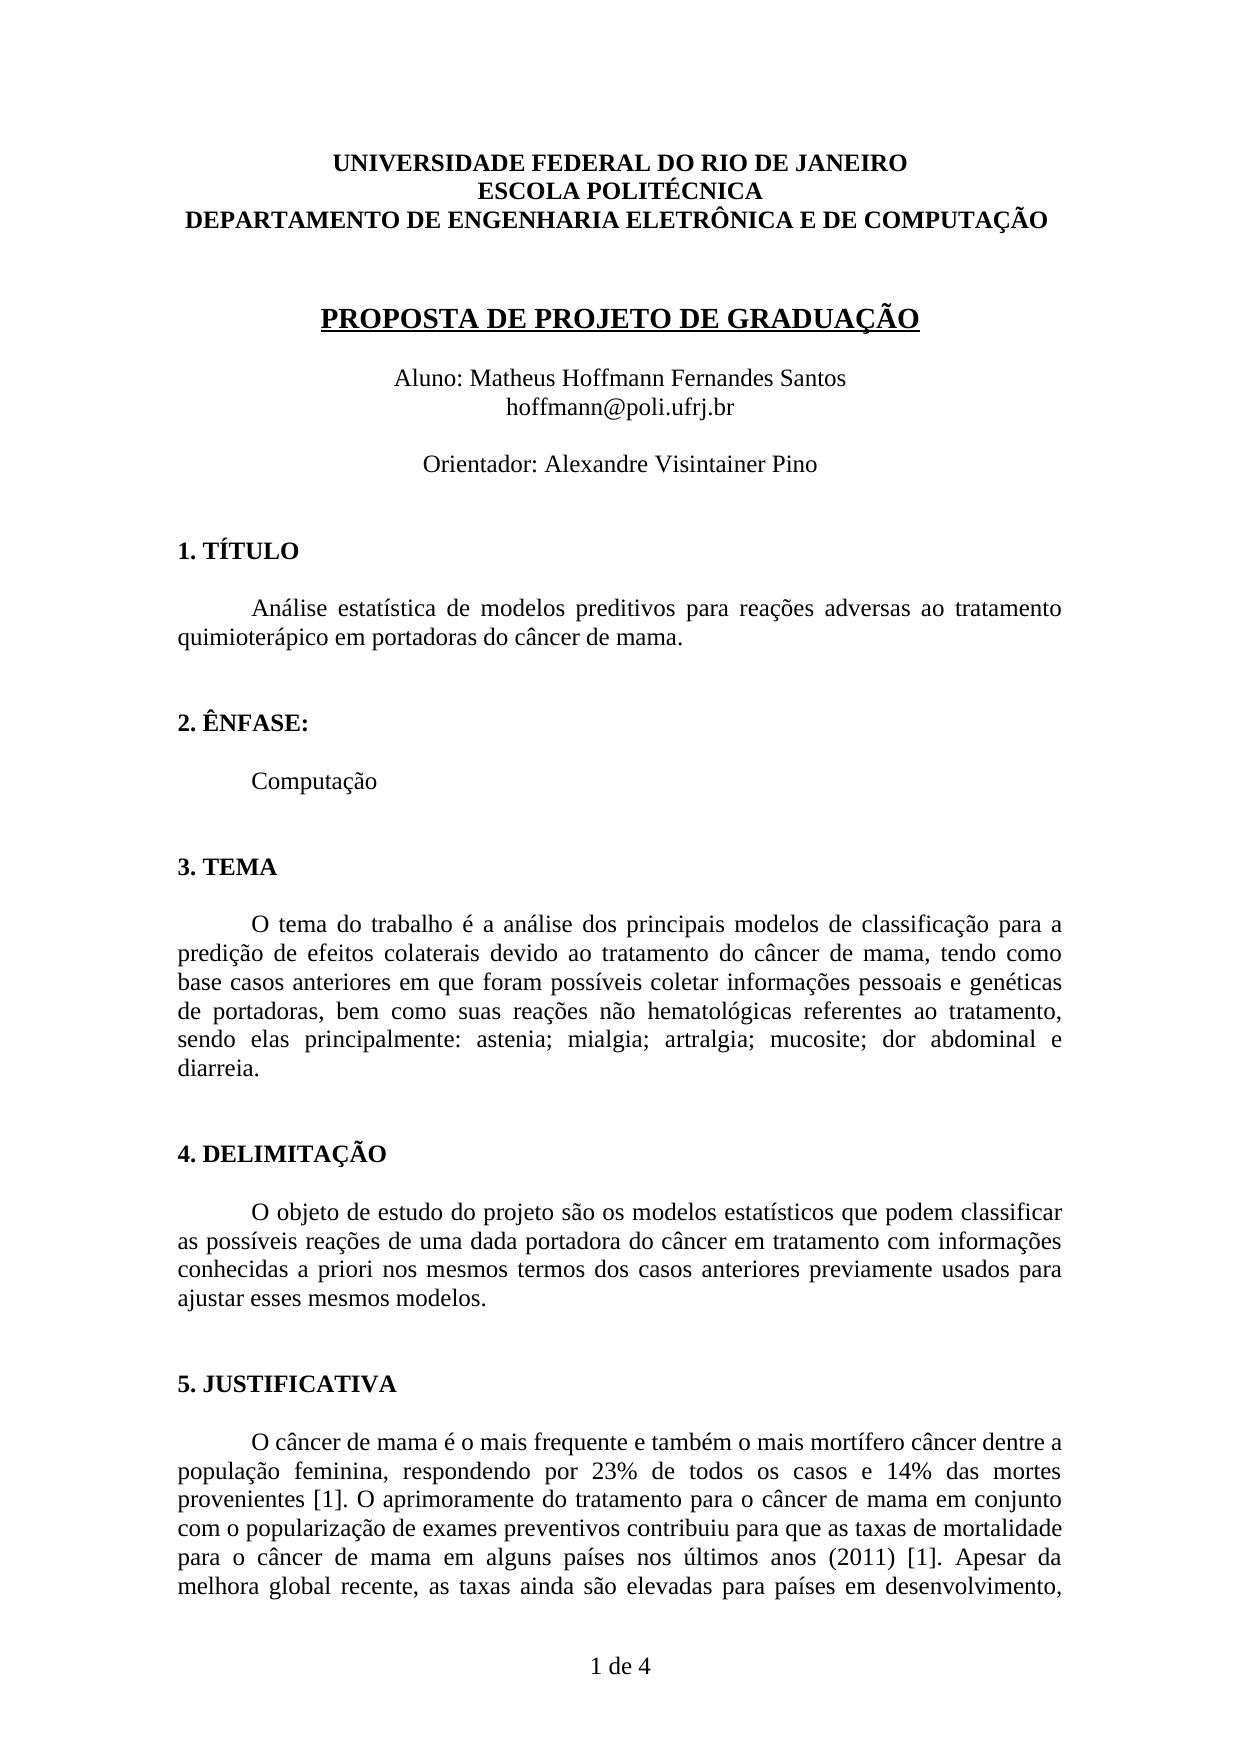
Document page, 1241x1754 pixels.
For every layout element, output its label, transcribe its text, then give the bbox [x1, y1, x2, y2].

text Computação [177, 766, 1063, 794]
text hoffmann@poli.ufrj.br [177, 392, 1063, 421]
text O câncer de mama é o mais frequente e também o mais mortífero câncer dentre a população feminina, respondendo por 23% de todos os casos e 14% das mortes provenientes [1]. O aprimoramente do tratamento para o câncer de mama em conjunto com o popularização de exames preventivos contribuiu para que as taxas de mortalidade para o câncer de mama em alguns países nos últimos anos (2011) [1]. Apesar da melhora global recente, as taxas ainda são elevadas para países em desenvolvimento, [177, 1427, 1063, 1599]
text PROPOSTA DE PROJETO DE GRADUAÇÃO [177, 301, 1063, 334]
text 3. TEMA [177, 852, 1063, 881]
text 1. TÍTULO [177, 536, 1063, 564]
text 2. ÊNFASE: [177, 708, 1063, 737]
text DEPARTAMENTO DE ENGENHARIA ELETRÔNICA E DE COMPUTAÇÃO [177, 205, 1063, 234]
text 5. JUSTIFICATIVA [177, 1369, 1063, 1398]
text O tema do trabalho é a análise dos principais modelos de classificação para a predição de efeitos colaterais devido ao tratamento do câncer de mama, tendo como base casos anteriores em que foram possíveis coletar informações pessoais e genéticas de portadoras, bem como suas reações não hematológicas referentes ao tratamento, sendo elas principalmente: astenia; mialgia; artralgia; mucosite; dor abdominal e diarreia. [177, 909, 1063, 1082]
text O objeto de estudo do projeto são os modelos estatísticos que podem classificar as possíveis reações de uma dada portadora do câncer em tratamento com informações conhecidas a priori nos mesmos termos dos casos anteriores previamente usados para ajustar esses mesmos modelos. [177, 1197, 1063, 1312]
text Aluno: Matheus Hoffmann Fernandes Santos [177, 363, 1063, 392]
text ESCOLA POLITÉCNICA [177, 176, 1063, 205]
text Análise estatística de modelos preditivos para reações adversas ao tratamento quimioterápico em portadoras do câncer de mama. [177, 593, 1063, 651]
text UNIVERSIDADE FEDERAL DO RIO DE JANEIRO [177, 148, 1063, 176]
text 4. DELIMITAÇÃO [177, 1139, 1063, 1168]
text Orientador: Alexandre Visintainer Pino [177, 449, 1063, 478]
